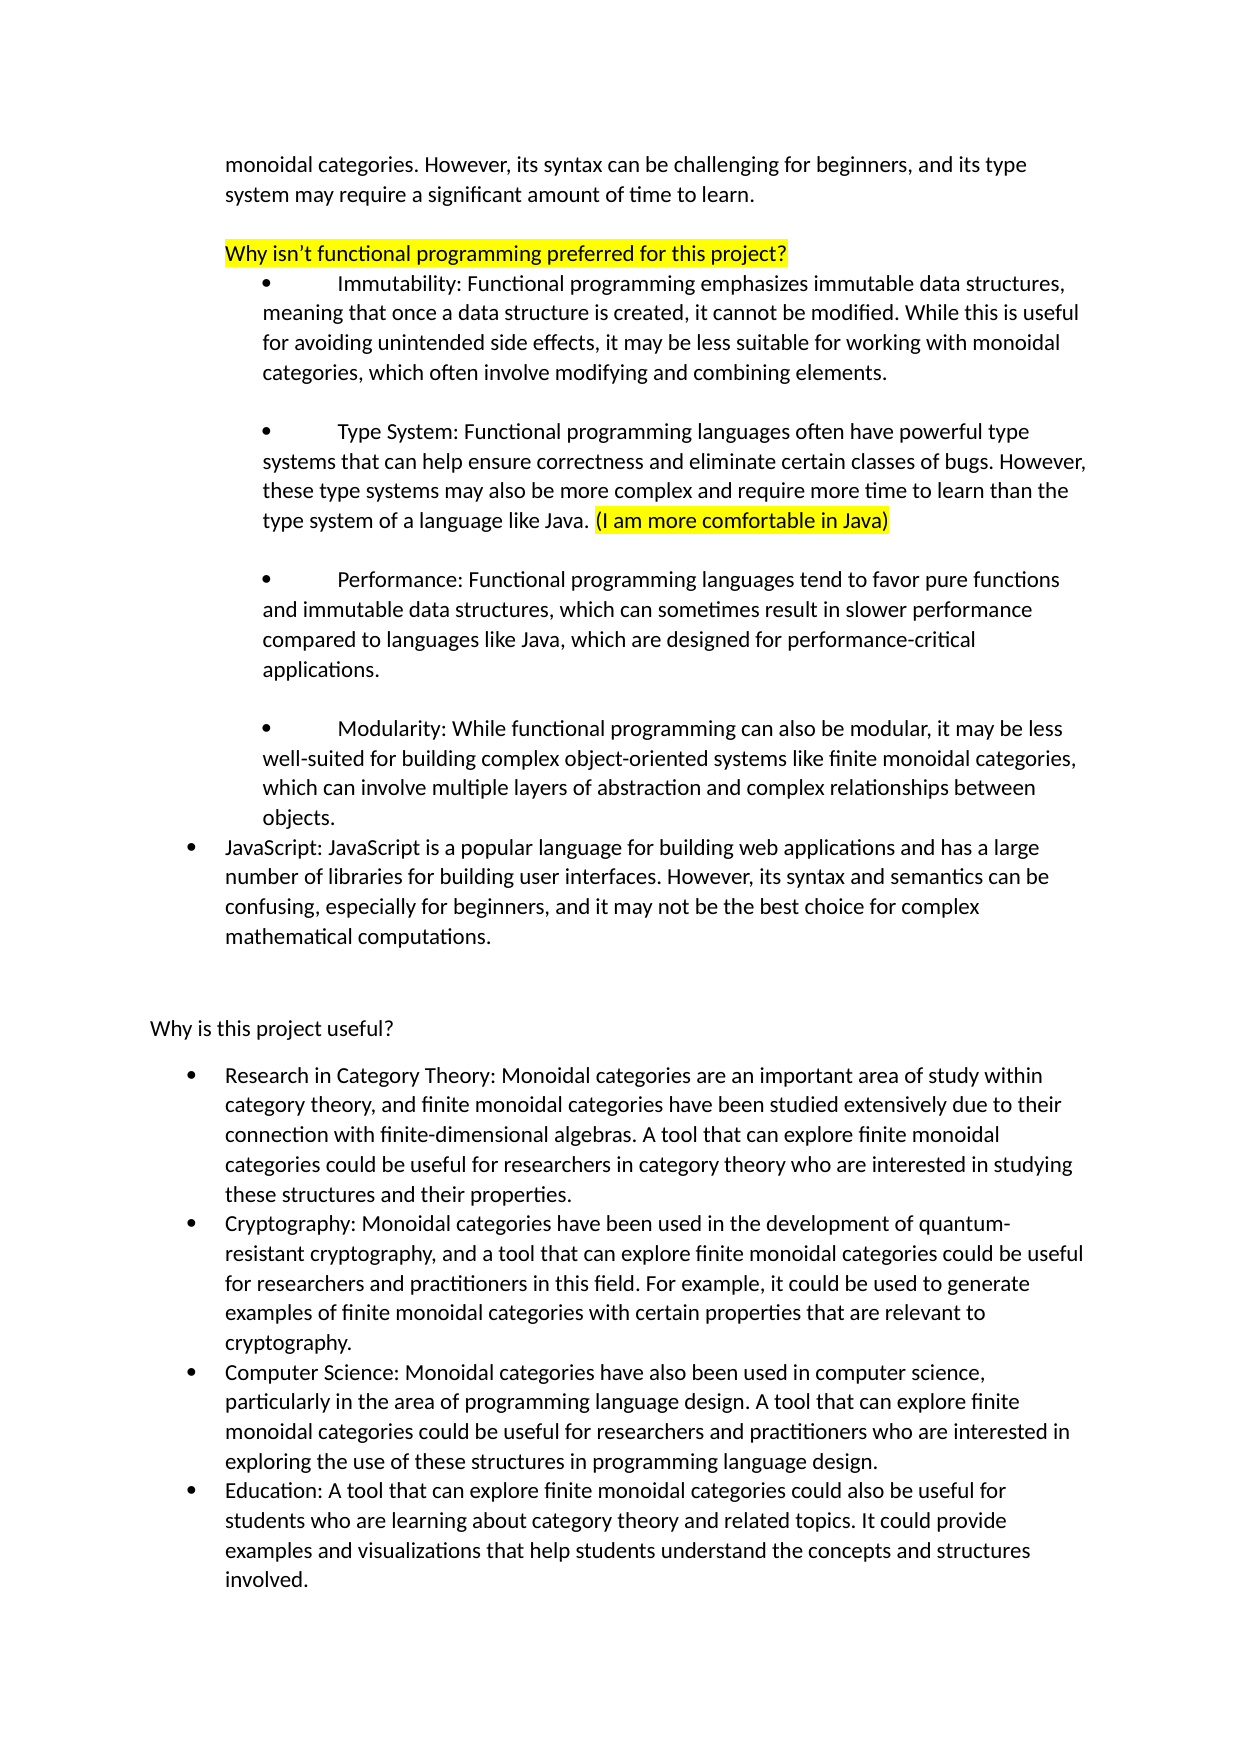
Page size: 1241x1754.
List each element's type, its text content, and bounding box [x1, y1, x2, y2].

list Research in Category Theory: Monoidal categories are an important area of study within category theory, and finite monoidal categories have been studied extensively due to their connection with finite-dimensional algebras. A tool that can explore finite monoidal categories could be useful for researchers in category theory who are interested in studying these structures and their properties. [187, 1061, 1090, 1208]
list Computer Science: Monoidal categories have also been used in computer science, particularly in the area of programming language design. A tool that can explore finite monoidal categories could be useful for researchers and practitioners who are interested in exploring the use of these structures in programming language design. [187, 1358, 1090, 1475]
list Education: A tool that can explore finite monoidal categories could also be useful for students who are learning about category theory and related topics. It could provide examples and visualizations that help students understand the concepts and structures involved. [187, 1477, 1090, 1594]
list Why isn’t functional programming preferred for this project? [225, 239, 1090, 267]
list JavaScript: JavaScript is a popular language for building web applications and has a large number of libraries for building user interfaces. However, its syntax and semantics can be confusing, especially for beginners, and it may not be the best choice for complex mathematical computations. [187, 833, 1090, 950]
list Cryptography: Monoidal categories have been used in the development of quantum-resistant cryptography, and a tool that can explore finite monoidal categories could be useful for researchers and practitioners in this field. For example, it could be used to generate examples of finite monoidal categories with certain properties that are relevant to cryptography. [187, 1209, 1090, 1356]
list Immutability: Functional programming emphasizes immutable data structures, meaning that once a data structure is created, it cannot be modified. While this is useful for avoiding unintended side effects, it may be less suitable for working with monoidal categories, which often involve modifying and combining elements. [262, 269, 1090, 386]
list Type System: Functional programming languages often have powerful type systems that can help ensure correctness and eliminate certain classes of bugs. However, these type systems may also be more complex and require more time to learn than the type system of a language like Java. (I am more comfortable in Java) [262, 417, 1090, 534]
list Modularity: While functional programming can also be modular, it may be less well-suited for building complex object-oriented systems like finite monoidal categories, which can involve multiple layers of abstraction and complex relationships between objects. [262, 714, 1090, 831]
list Performance: Functional programming languages tend to favor pure functions and immutable data structures, which can sometimes result in slower performance compared to languages like Java, which are designed for performance-critical applications. [262, 566, 1090, 683]
text Why is this project useful? [150, 1014, 1090, 1043]
list monoidal categories. However, its syntax can be challenging for beginners, and its type system may require a significant amount of time to learn. [187, 150, 1090, 208]
